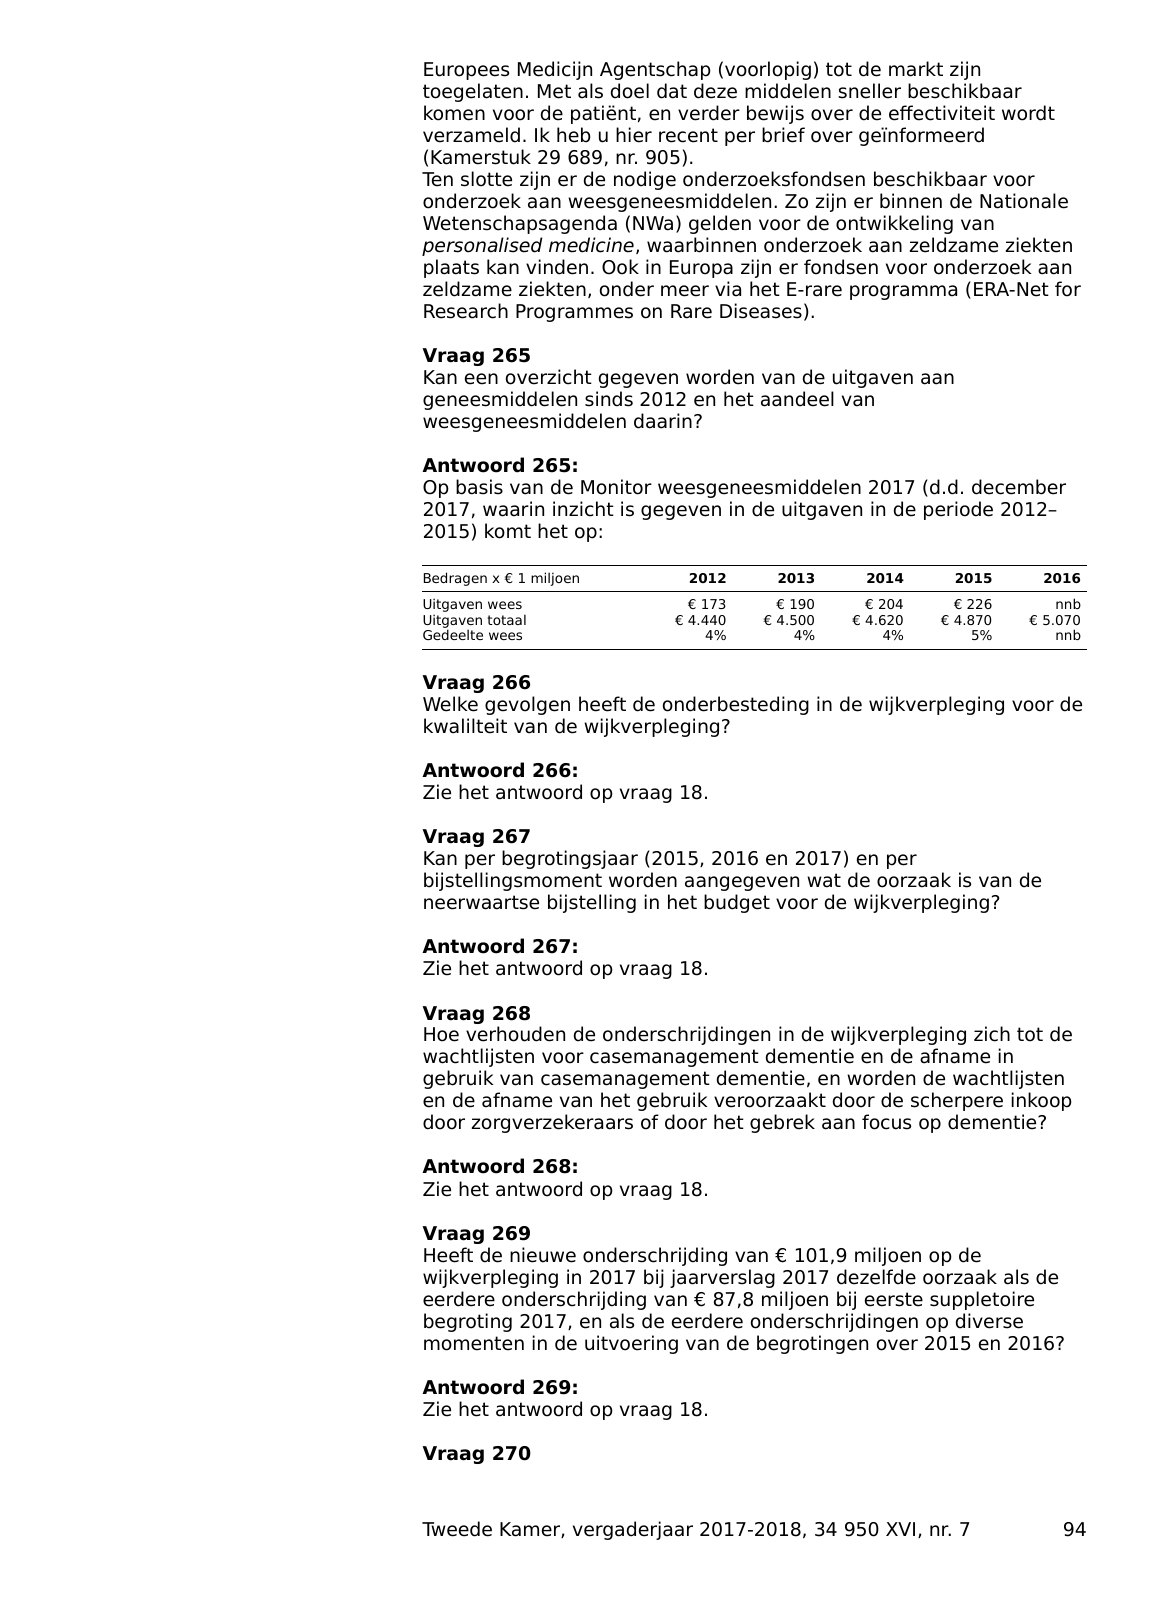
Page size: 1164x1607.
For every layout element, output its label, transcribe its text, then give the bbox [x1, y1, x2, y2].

text Kan per begrotingsjaar (2015, 2016 en 2017) en per bijstellingsmoment worden aangegeven wat de oorzaak is van de neerwaartse bijstelling in het budget voor de wijkverpleging? [422, 848, 1087, 914]
text Ten slotte zijn er de nodige onderzoeksfondsen beschikbaar voor onderzoek aan weesgeneesmiddelen. Zo zijn er binnen de Nationale Wetenschapsagenda (NWa) gelden voor de ontwikkeling van personalised medicine, waarbinnen onderzoek aan zeldzame ziekten plaats kan vinden. Ook in Europa zijn er fondsen voor onderzoek aan zeldzame ziekten, onder meer via het E-rare programma (ERA-Net for Research Programmes on Rare Diseases). [422, 169, 1087, 323]
table_cell € 4.500 [732, 613, 821, 628]
table_cell 4% [644, 628, 732, 649]
text Hoe verhouden de onderschrijdingen in de wijkverpleging zich tot de wachtlijsten voor casemanagement dementie en de afname in gebruik van casemanagement dementie, en worden de wachtlijsten en de afname van het gebruik veroorzaakt door de scherpere inkoop door zorgverzekeraars of door het gebrek aan focus op dementie? [422, 1024, 1087, 1134]
table_cell € 4.620 [821, 613, 909, 628]
text Antwoord 269: [422, 1377, 1087, 1399]
text Antwoord 268: [422, 1156, 1087, 1178]
table_cell € 4.440 [644, 613, 732, 628]
text Zie het antwoord op vraag 18. [422, 1399, 1087, 1421]
table_cell 5% [910, 628, 998, 649]
text Zie het antwoord op vraag 18. [422, 1178, 1087, 1200]
table_header 2013 [732, 566, 821, 591]
text Heeft de nieuwe onderschrijding van € 101,9 miljoen op de wijkverpleging in 2017 bij jaarverslag 2017 dezelfde oorzaak als de eerdere onderschrijding van € 87,8 miljoen bij eerste suppletoire begroting 2017, en als de eerdere onderschrijdingen op diverse momenten in de uitvoering van de begrotingen over 2015 en 2016? [422, 1244, 1087, 1354]
text Europees Medicijn Agentschap (voorlopig) tot de markt zijn toegelaten. Met als doel dat deze middelen sneller beschikbaar komen voor de patiënt, en verder bewijs over de effectiviteit wordt verzameld. Ik heb u hier recent per brief over geïnformeerd (Kamerstuk 29 689, nr. 905). [422, 59, 1087, 169]
table_cell € 190 [732, 592, 821, 612]
table_cell € 204 [821, 592, 909, 612]
text Op basis van de Monitor weesgeneesmiddelen 2017 (d.d. december 2017, waarin inzicht is gegeven in de uitgaven in de periode 2012–2015) komt het op: [422, 477, 1087, 543]
table_cell 4% [732, 628, 821, 649]
text Antwoord 265: [422, 455, 1087, 477]
table_cell € 4.870 [910, 613, 998, 628]
text Antwoord 266: [422, 760, 1087, 782]
text Kan een overzicht gegeven worden van de uitgaven aan geneesmiddelen sinds 2012 en het aandeel van weesgeneesmiddelen daarin? [422, 367, 1087, 433]
table_header 2016 [998, 566, 1087, 591]
text Vraag 270 [422, 1443, 1087, 1465]
table_header 2012 [644, 566, 732, 591]
table_header 2014 [821, 566, 909, 591]
text Welke gevolgen heeft de onderbesteding in de wijkverpleging voor de kwalilteit van de wijkverpleging? [422, 694, 1087, 738]
table_cell nnb [998, 628, 1087, 649]
table_cell € 5.070 [998, 613, 1087, 628]
table_cell 4% [821, 628, 909, 649]
text Vraag 265 [422, 345, 1087, 367]
text Zie het antwoord op vraag 18. [422, 958, 1087, 980]
text Vraag 268 [422, 1002, 1087, 1024]
text Zie het antwoord op vraag 18. [422, 782, 1087, 804]
text Vraag 266 [422, 672, 1087, 694]
table_cell Gedeelte wees [422, 628, 644, 649]
table_cell Uitgaven totaal [422, 613, 644, 628]
table_header 2015 [910, 566, 998, 591]
table_cell € 173 [644, 592, 732, 612]
text Vraag 269 [422, 1223, 1087, 1244]
table_cell € 226 [910, 592, 998, 612]
table_cell nnb [998, 592, 1087, 612]
text Antwoord 267: [422, 936, 1087, 958]
text Vraag 267 [422, 826, 1087, 848]
table_header Bedragen x € 1 miljoen [422, 566, 644, 591]
table_cell Uitgaven wees [422, 592, 644, 612]
